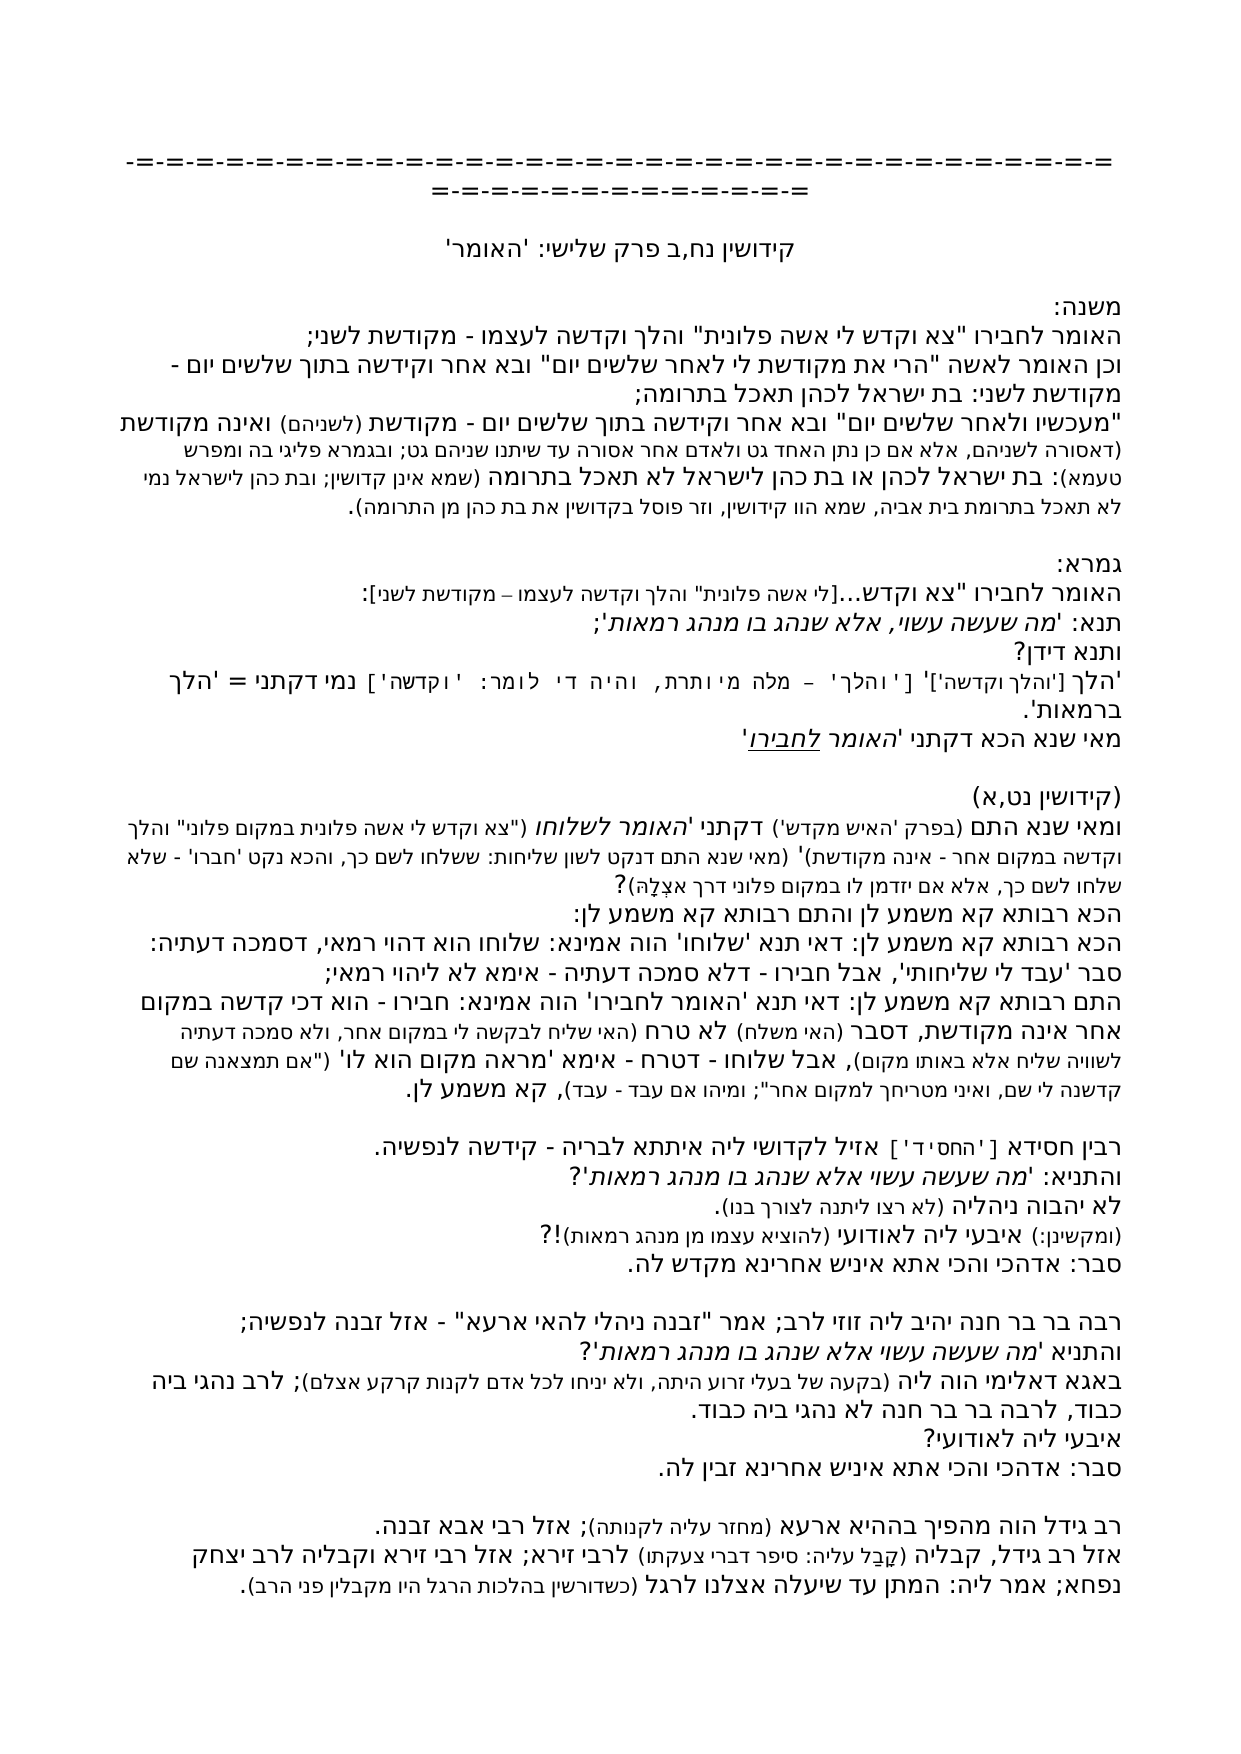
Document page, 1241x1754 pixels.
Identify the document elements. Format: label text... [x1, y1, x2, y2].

text התם רבותא קא משמע לן: דאי תנא 'האומר לחבירו' הוה אמינא: חבירו - הוא דכי קדשה במקום אחר אינה מקודשת, דסבר (האי משלח) לא טרח (האי שליח לבקשה לי במקום אחר, ולא סמכה דעתיה לשוויה שליח אלא באותו מקום), אבל שלוחו - דטרח - אימא 'מראה מקום הוא לו' ("אם תמצאנה שם קדשנה לי שם, ואיני מטריחך למקום אחר"; ומיהו אם עבד - עבד), קא משמע לן. [118, 987, 1122, 1104]
text 'הלך ['והלך וקדשה']' ['והלך' – מלה מיותרת, והיה די לומר: 'וקדשה'] נמי דקתני = 'הלך ברמאות'. [118, 666, 1122, 725]
text "מעכשיו ולאחר שלשים יום" ובא אחר וקידשה בתוך שלשים יום - מקודשת (לשניהם) ואינה מקודשת (דאסורה לשניהם, אלא אם כן נתן האחד גט ולאדם אחר אסורה עד שיתנו שניהם גט; ובגמרא פליגי בה ומפרש טעמא): בת ישראל לכהן או בת כהן לישראל לא תאכל בתרומה (שמא אינן קדושין; ובת כהן לישראל נמי לא תאכל בתרומת בית אביה, שמא הוו קידושין, וזר פוסל בקדושין את בת כהן מן התרומה). [118, 409, 1122, 521]
text ותנא דידן? [118, 637, 1122, 666]
text באגא דאלימי הוה ליה (בקעה של בעלי זרוע היתה, ולא יניחו לכל אדם לקנות קרקע אצלם); לרב נהגי ביה כבוד, לרבה בר בר חנה לא נהגי ביה כבוד. [118, 1366, 1122, 1424]
text והתניא: 'מה שעשה עשוי אלא שנהג בו מנהג רמאות'? [118, 1162, 1122, 1191]
text =-=-=-=-=-=-=-=-=-=-=-=-=-=-=-=-=-=-=-=-=-=-=-=-=-=-=-=-=-=-=-=-=-=-=-=-=-=-=-=-=-=-=-=-=-= [118, 147, 1122, 205]
text איבעי ליה לאודועי? [118, 1424, 1122, 1453]
text וכן האומר לאשה "הרי את מקודשת לי לאחר שלשים יום" ובא אחר וקידשה בתוך שלשים יום - מקודשת לשני: בת ישראל לכהן תאכל בתרומה; [118, 350, 1122, 409]
text (ומקשינן:) איבעי ליה לאודועי (להוציא עצמו מן מנהג רמאות)!? [118, 1220, 1122, 1249]
text לא יהבוה ניהליה (לא רצו ליתנה לצורך בנו). [118, 1191, 1122, 1220]
text גמרא: [118, 549, 1122, 578]
text האומר לחבירו "צא וקדש לי אשה פלונית" והלך וקדשה לעצמו - מקודשת לשני; [118, 321, 1122, 350]
text הכא רבותא קא משמע לן: דאי תנא 'שלוחו' הוה אמינא: שלוחו הוא דהוי רמאי, דסמכה דעתיה: סבר 'עבד לי שליחותי', אבל חבירו - דלא סמכה דעתיה - אימא לא ליהוי רמאי; [118, 928, 1122, 987]
text תנא: 'מה שעשה עשוי, אלא שנהג בו מנהג רמאות'; [118, 608, 1122, 637]
text סבר: אדהכי והכי אתא איניש אחרינא זבין לה. [118, 1453, 1122, 1483]
text רבין חסידא ['החסיד'] אזיל לקדושי ליה איתתא לבריה - קידשה לנפשיה. [118, 1133, 1122, 1162]
text ומאי שנא התם (בפרק 'האיש מקדש') דקתני 'האומר לשלוחו ("צא וקדש לי אשה פלונית במקום פלוני" והלך וקדשה במקום אחר - אינה מקודשת)' (מאי שנא התם דנקט לשון שליחות: ששלחו לשם כך, והכא נקט 'חברו' - שלא שלחו לשם כך, אלא אם יזדמן לו במקום פלוני דרך אצְלָהּ)? [118, 812, 1122, 899]
text (קידושין נט,א) [118, 783, 1122, 812]
text הכא רבותא קא משמע לן והתם רבותא קא משמע לן: [118, 899, 1122, 928]
text סבר: אדהכי והכי אתא איניש אחרינא מקדש לה. [118, 1249, 1122, 1279]
text אזל רב גידל, קבליה (קָבַל עליה: סיפר דברי צעקתו) לרבי זירא; אזל רבי זירא וקבליה לרב יצחק נפחא; אמר ליה: המתן עד שיעלה אצלנו לרגל (כשדורשין בהלכות הרגל היו מקבלין פני הרב). [118, 1541, 1122, 1599]
text משנה: [118, 292, 1122, 321]
text והתניא 'מה שעשה עשוי אלא שנהג בו מנהג רמאות'? [118, 1337, 1122, 1366]
text מאי שנא הכא דקתני 'האומר לחבירו' [118, 725, 1122, 754]
text קידושין נח,ב פרק שלישי: 'האומר' [118, 234, 1122, 263]
text האומר לחבירו "צא וקדש...[לי אשה פלונית" והלך וקדשה לעצמו – מקודשת לשני]: [118, 578, 1122, 608]
text רב גידל הוה מהפיך בההיא ארעא (מחזר עליה לקנותה); אזל רבי אבא זבנה. [118, 1511, 1122, 1541]
text רבה בר בר חנה יהיב ליה זוזי לרב; אמר "זבנה ניהלי להאי ארעא" - אזל זבנה לנפשיה; [118, 1307, 1122, 1337]
